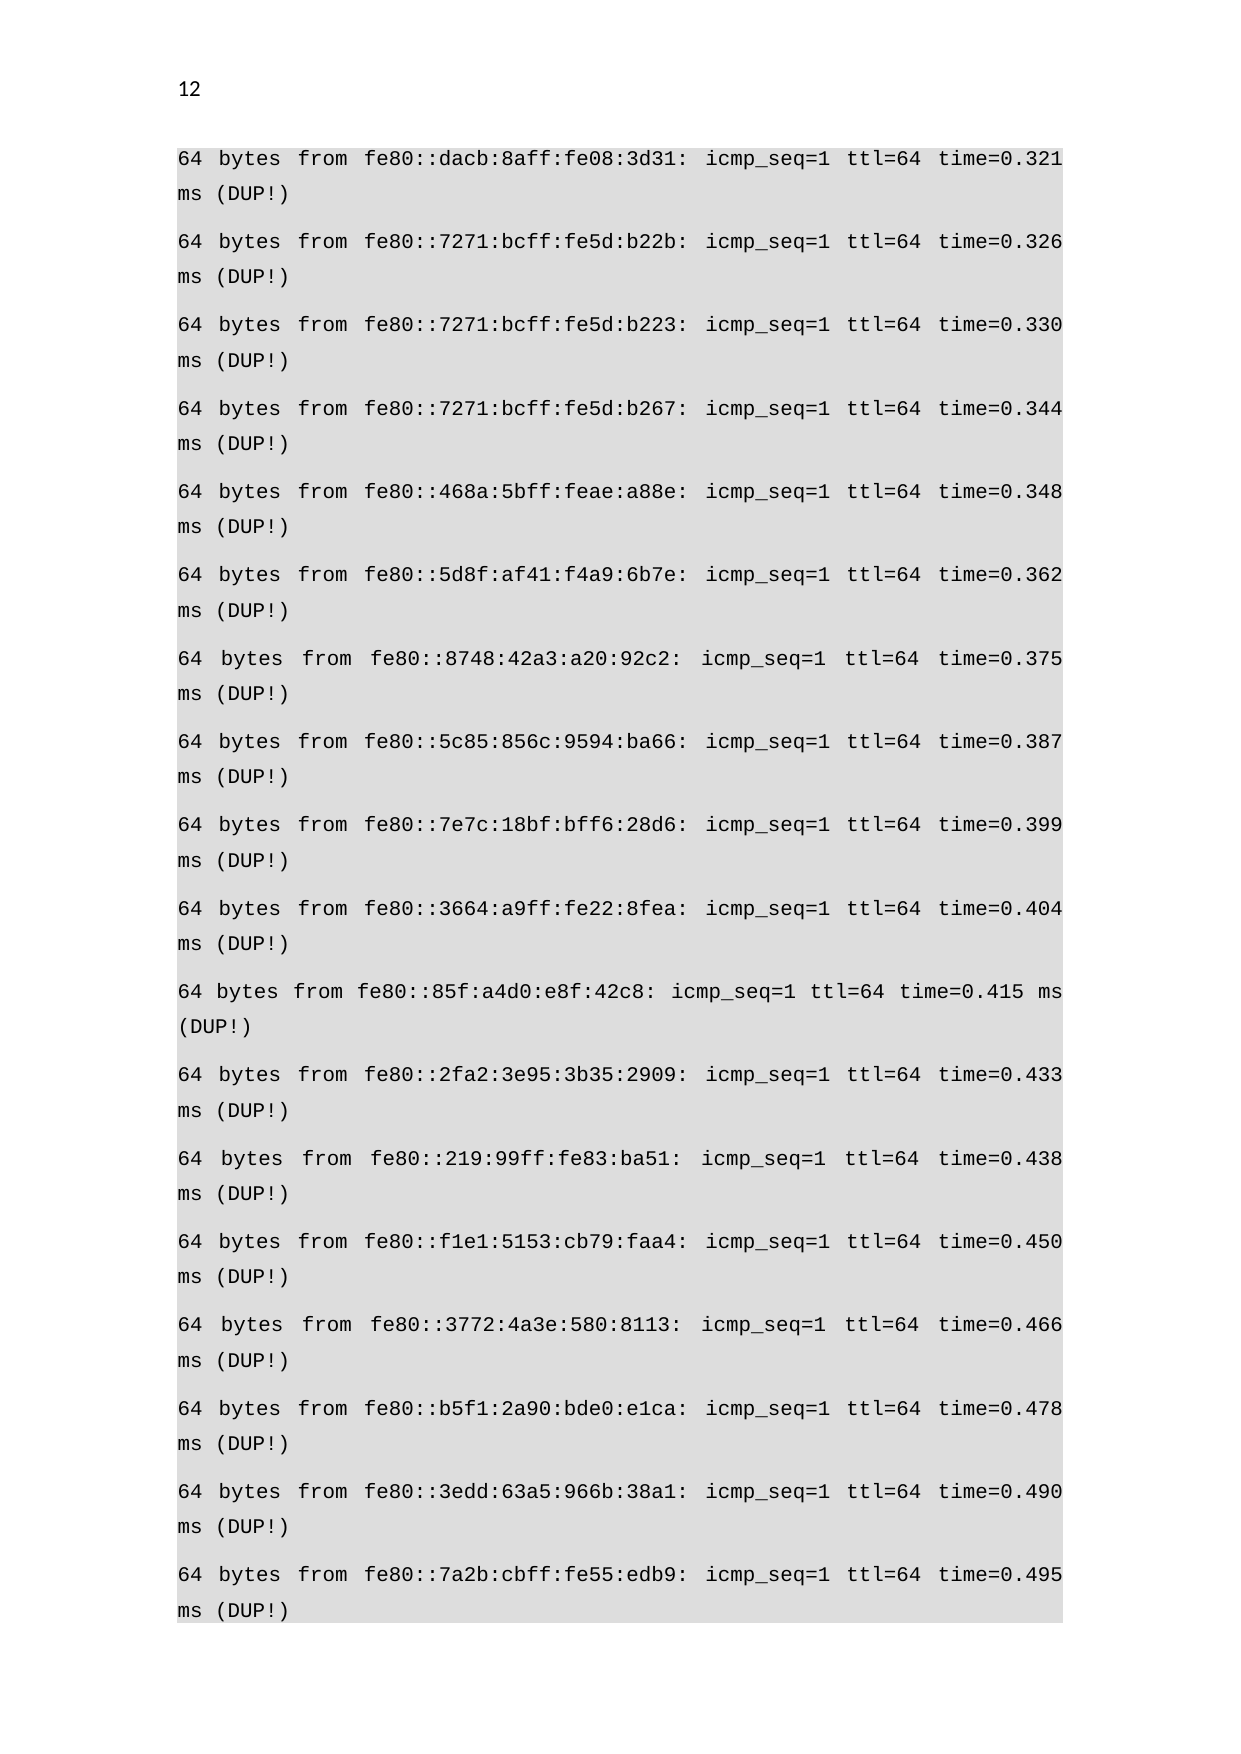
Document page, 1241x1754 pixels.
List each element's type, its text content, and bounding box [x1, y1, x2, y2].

text 64 bytes from fe80::3772:4a3e:580:8113: icmp_seq=1 ttl=64 time=0.466 ms (DUP!) [177, 1314, 1063, 1373]
text 64 bytes from fe80::7271:bcff:fe5d:b22b: icmp_seq=1 ttl=64 time=0.326 ms (DUP!) [177, 231, 1063, 290]
text 64 bytes from fe80::7e7c:18bf:bff6:28d6: icmp_seq=1 ttl=64 time=0.399 ms (DUP!) [177, 814, 1063, 873]
text 64 bytes from fe80::5d8f:af41:f4a9:6b7e: icmp_seq=1 ttl=64 time=0.362 ms (DUP!) [177, 564, 1063, 623]
text 64 bytes from fe80::85f:a4d0:e8f:42c8: icmp_seq=1 ttl=64 time=0.415 ms (DUP!) [177, 981, 1063, 1040]
text 64 bytes from fe80::8748:42a3:a20:92c2: icmp_seq=1 ttl=64 time=0.375 ms (DUP!) [177, 648, 1063, 707]
text 64 bytes from fe80::468a:5bff:feae:a88e: icmp_seq=1 ttl=64 time=0.348 ms (DUP!) [177, 481, 1063, 540]
text 64 bytes from fe80::219:99ff:fe83:ba51: icmp_seq=1 ttl=64 time=0.438 ms (DUP!) [177, 1148, 1063, 1207]
text 64 bytes from fe80::7a2b:cbff:fe55:edb9: icmp_seq=1 ttl=64 time=0.495 ms (DUP!) [177, 1564, 1063, 1623]
text 64 bytes from fe80::dacb:8aff:fe08:3d31: icmp_seq=1 ttl=64 time=0.321 ms (DUP!) [177, 148, 1063, 207]
text 64 bytes from fe80::3664:a9ff:fe22:8fea: icmp_seq=1 ttl=64 time=0.404 ms (DUP!) [177, 898, 1063, 957]
text 64 bytes from fe80::7271:bcff:fe5d:b267: icmp_seq=1 ttl=64 time=0.344 ms (DUP!) [177, 398, 1063, 457]
text 64 bytes from fe80::f1e1:5153:cb79:faa4: icmp_seq=1 ttl=64 time=0.450 ms (DUP!) [177, 1231, 1063, 1290]
text 64 bytes from fe80::3edd:63a5:966b:38a1: icmp_seq=1 ttl=64 time=0.490 ms (DUP!) [177, 1481, 1063, 1540]
text 64 bytes from fe80::2fa2:3e95:3b35:2909: icmp_seq=1 ttl=64 time=0.433 ms (DUP!) [177, 1064, 1063, 1123]
text 64 bytes from fe80::5c85:856c:9594:ba66: icmp_seq=1 ttl=64 time=0.387 ms (DUP!) [177, 731, 1063, 790]
text 64 bytes from fe80::b5f1:2a90:bde0:e1ca: icmp_seq=1 ttl=64 time=0.478 ms (DUP!) [177, 1398, 1063, 1457]
text 64 bytes from fe80::7271:bcff:fe5d:b223: icmp_seq=1 ttl=64 time=0.330 ms (DUP!) [177, 314, 1063, 373]
